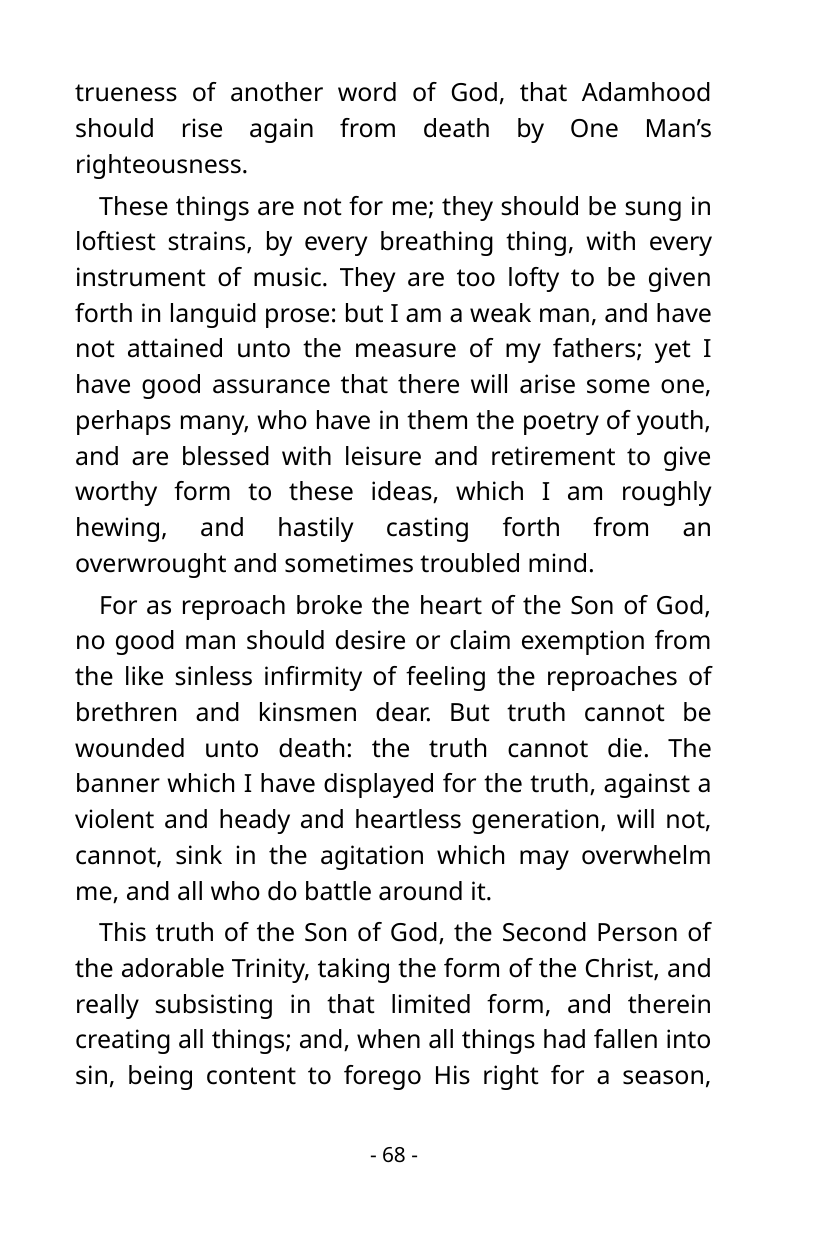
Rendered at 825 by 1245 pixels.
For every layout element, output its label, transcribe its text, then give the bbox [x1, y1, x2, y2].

text trueness of another word of God, that Adamhood should rise again from death by One Man’s righteousness. [75, 75, 712, 181]
text For as reproach broke the heart of the Son of God, no good man should desire or claim exemption from the like sinless infirmity of feeling the reproaches of brethren and kinsmen dear. But truth cannot be wounded unto death: the truth cannot die. The banner which I have displayed for the truth, against a violent and heady and heartless generation, will not, cannot, sink in the agitation which may overwhelm me, and all who do battle around it. [75, 587, 712, 907]
text These things are not for me; they should be sung in loftiest strains, by every breathing thing, with every instrument of music. They are too lofty to be given forth in languid prose: but I am a weak man, and have not attained unto the measure of my fathers; yet I have good assurance that there will arise some one, perhaps many, who have in them the poetry of youth, and are blessed with leisure and retirement to give worthy form to these ideas, which I am roughly hewing, and hastily casting forth from an overwrought and sometimes troubled mind. [75, 188, 712, 579]
text This truth of the Son of God, the Second Person of the adorable Trinity, taking the form of the Christ, and really subsisting in that limited form, and therein creating all things; and, when all things had fallen into sin, being content to forego His right for a season, [75, 915, 712, 1092]
